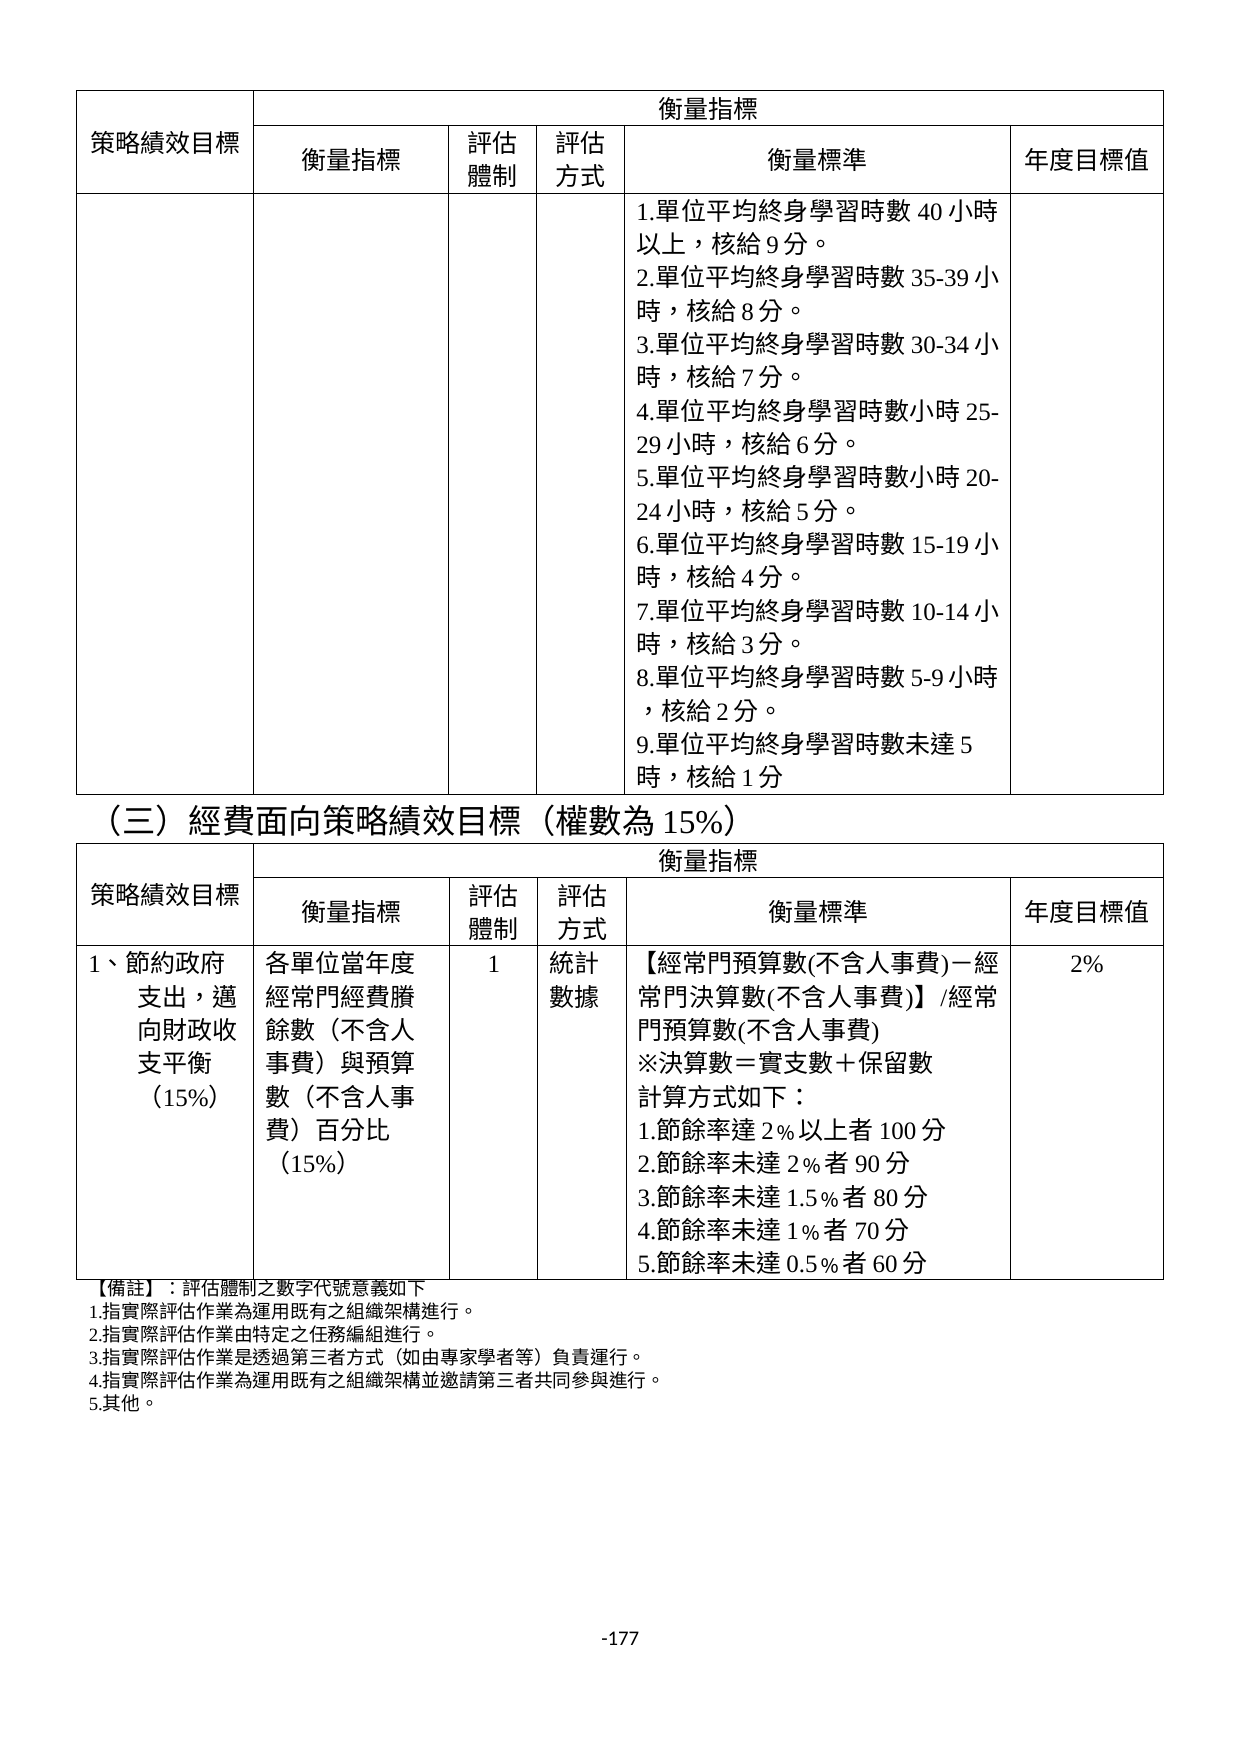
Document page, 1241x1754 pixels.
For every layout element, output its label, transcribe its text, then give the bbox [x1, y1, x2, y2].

list 指實際評估作業為運用既有之組織架構並邀請第三者共同參與進行。 [88, 1372, 1152, 1391]
table_cell [537, 194, 624, 793]
table_cell 年度目標值 [1011, 126, 1163, 192]
table_cell 衡量標準 [627, 878, 1010, 945]
table_cell [77, 194, 253, 793]
table_cell [449, 194, 536, 793]
table_cell 各單位當年度經常門經費賸餘數（不含人事費）與預算數（不含人事費）百分比（15%） [254, 946, 449, 1279]
table_cell 衡量指標 [254, 878, 449, 945]
list 其他。 [88, 1395, 1152, 1414]
table_cell 評估方式 [537, 126, 624, 192]
text 【備註】：評估體制之數字代號意義如下 [88, 1280, 1152, 1299]
table_cell 【經常門預算數(不含人事費)－經常門決算數(不含人事費)】/經常門預算數(不含人事費) ※決算數＝實支數＋保留數 計算方式如下： 1.節餘率達2﹪以上者100分 2.節餘率未達 2﹪者 90分 3.節餘率未達1.5﹪者 80分 4.節餘率未達1﹪者 70分 5.節餘率未達0.5﹪者60分 [627, 946, 1010, 1279]
table_cell [254, 194, 448, 793]
table_cell 評估體制 [450, 878, 537, 945]
table_cell [1011, 194, 1163, 793]
table_cell 評估體制 [449, 126, 536, 192]
table_cell 統計數據 [538, 946, 626, 1279]
list 指實際評估作業是透過第三者方式（如由專家學者等）負責運行。 [88, 1349, 1152, 1368]
table_header 策略績效目標 [77, 91, 253, 192]
table_cell 年度目標值 [1011, 878, 1163, 945]
table_header 衡量指標 [254, 844, 1163, 877]
table_cell 評估方式 [538, 878, 626, 945]
list 指實際評估作業由特定之任務編組進行。 [88, 1326, 1152, 1345]
table_header 衡量指標 [254, 91, 1163, 125]
table_cell 衡量指標 [254, 126, 448, 192]
table_cell 1.單位平均終身學習時數40小時以上，核給9分。 2.單位平均終身學習時數35-39小時，核給8分。 3.單位平均終身學習時數30-34小時，核給7分。 4.單位平均終身學習時數小時25-29小時，核給6分。 5.單位平均終身學習時數小時20-24小時，核給5分。 6.單位平均終身學習時數15-19小時，核給4分。 7.單位平均終身學習時數10-14小時，核給3分。 8.單位平均終身學習時數5-9小時，核給2分。 9.單位平均終身學習時數未達5時，核給1分 [625, 194, 1010, 793]
table_cell 衡量標準 [625, 126, 1010, 192]
table_header 策略績效目標 [77, 844, 253, 945]
table_cell 1 [450, 946, 537, 1279]
text （三）經費面向策略績效目標（權數為15%） [88, 795, 1152, 843]
list 指實際評估作業為運用既有之組織架構進行。 [88, 1303, 1152, 1322]
table_cell 節約政府支出，邁向財政收支平衡（15%） [77, 946, 253, 1279]
table_cell 2% [1011, 946, 1163, 1279]
